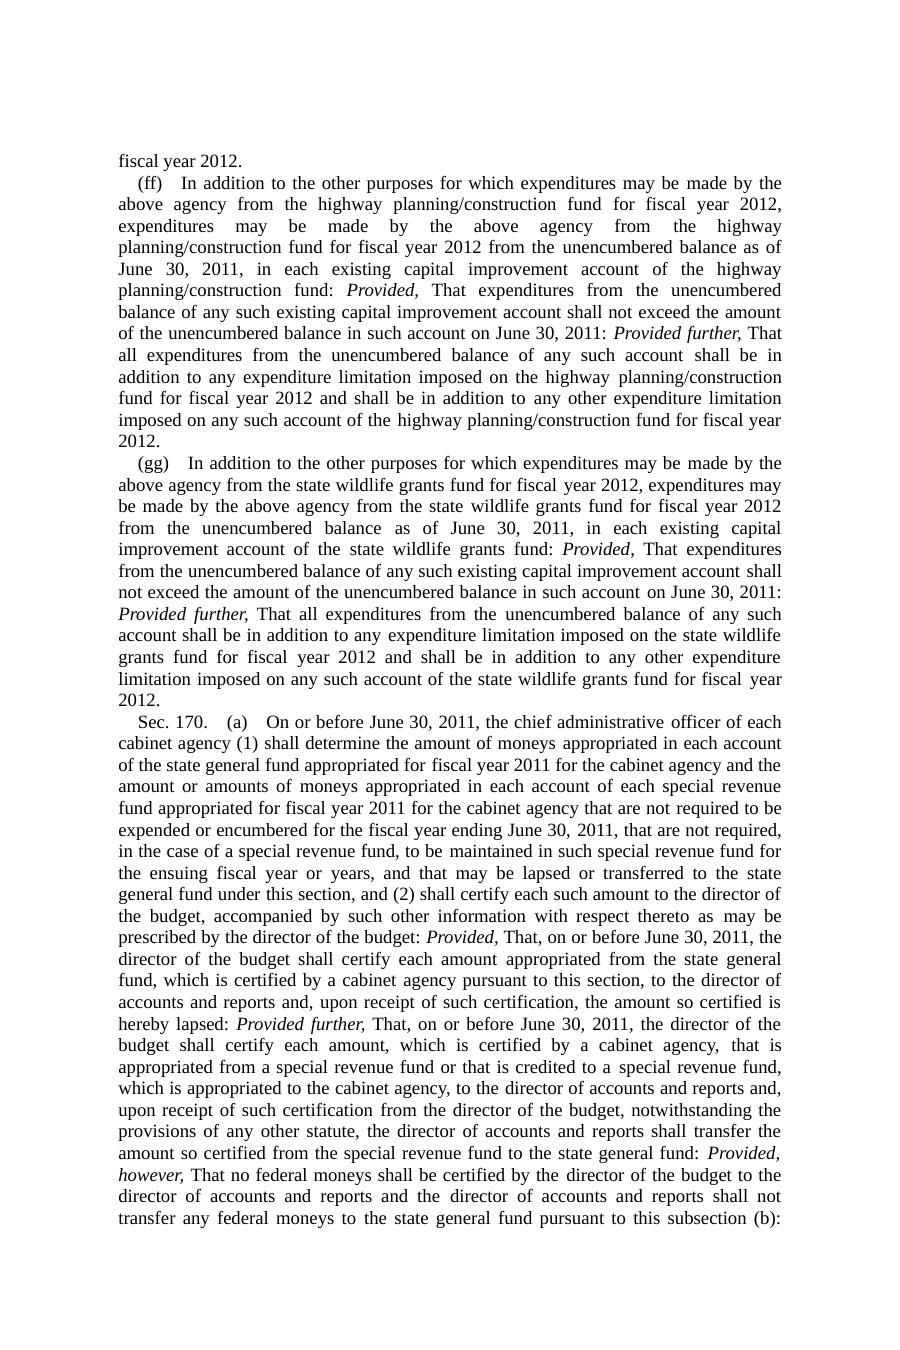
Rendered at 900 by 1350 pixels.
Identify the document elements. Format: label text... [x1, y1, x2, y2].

text (gg) In addition to the other purposes for which expenditures may be made by the above agency from the state wildlife grants fund for fiscal year 2012, expenditures may be made by the above agency from the state wildlife grants fund for fiscal year 2012 from the unencumbered balance as of June 30, 2011, in each existing capital improvement account of the state wildlife grants fund: Provided, That expenditures from the unencumbered balance of any such existing capital improvement account shall not exceed the amount of the unencumbered balance in such account on June 30, 2011: Provided further, That all expenditures from the unencumbered balance of any such account shall be in addition to any expenditure limitation imposed on the state wildlife grants fund for fiscal year 2012 and shall be in addition to any other expenditure limitation imposed on any such account of the state wildlife grants fund for fiscal year 2012. [118, 452, 782, 711]
text (ff) In addition to the other purposes for which expenditures may be made by the above agency from the highway planning/construction fund for fiscal year 2012, expenditures may be made by the above agency from the highway planning/construction fund for fiscal year 2012 from the unencumbered balance as of June 30, 2011, in each existing capital improvement account of the highway planning/construction fund: Provided, That expenditures from the unencumbered balance of any such existing capital improvement account shall not exceed the amount of the unencumbered balance in such account on June 30, 2011: Provided further, That all expenditures from the unencumbered balance of any such account shall be in addition to any expenditure limitation imposed on the highway planning/construction fund for fiscal year 2012 and shall be in addition to any other expenditure limitation imposed on any such account of the highway planning/construction fund for fiscal year 2012. [118, 172, 782, 452]
text fiscal year 2012. [118, 150, 782, 172]
text Sec. 170. (a) On or before June 30, 2011, the chief administrative officer of each cabinet agency (1) shall determine the amount of moneys appropriated in each account of the state general fund appropriated for fiscal year 2011 for the cabinet agency and the amount or amounts of moneys appropriated in each account of each special revenue fund appropriated for fiscal year 2011 for the cabinet agency that are not required to be expended or encumbered for the fiscal year ending June 30, 2011, that are not required, in the case of a special revenue fund, to be maintained in such special revenue fund for the ensuing fiscal year or years, and that may be lapsed or transferred to the state general fund under this section, and (2) shall certify each such amount to the director of the budget, accompanied by such other information with respect thereto as may be prescribed by the director of the budget: Provided, That, on or before June 30, 2011, the director of the budget shall certify each amount appropriated from the state general fund, which is certified by a cabinet agency pursuant to this section, to the director of accounts and reports and, upon receipt of such certification, the amount so certified is hereby lapsed: Provided further, That, on or before June 30, 2011, the director of the budget shall certify each amount, which is certified by a cabinet agency, that is appropriated from a special revenue fund or that is credited to a special revenue fund, which is appropriated to the cabinet agency, to the director of accounts and reports and, upon receipt of such certification from the director of the budget, notwithstanding the provisions of any other statute, the director of accounts and reports shall transfer the amount so certified from the special revenue fund to the state general fund: Provided, however, That no federal moneys shall be certified by the director of the budget to the director of accounts and reports and the director of accounts and reports shall not transfer any federal moneys to the state general fund pursuant to this subsection (b): [118, 711, 782, 1228]
